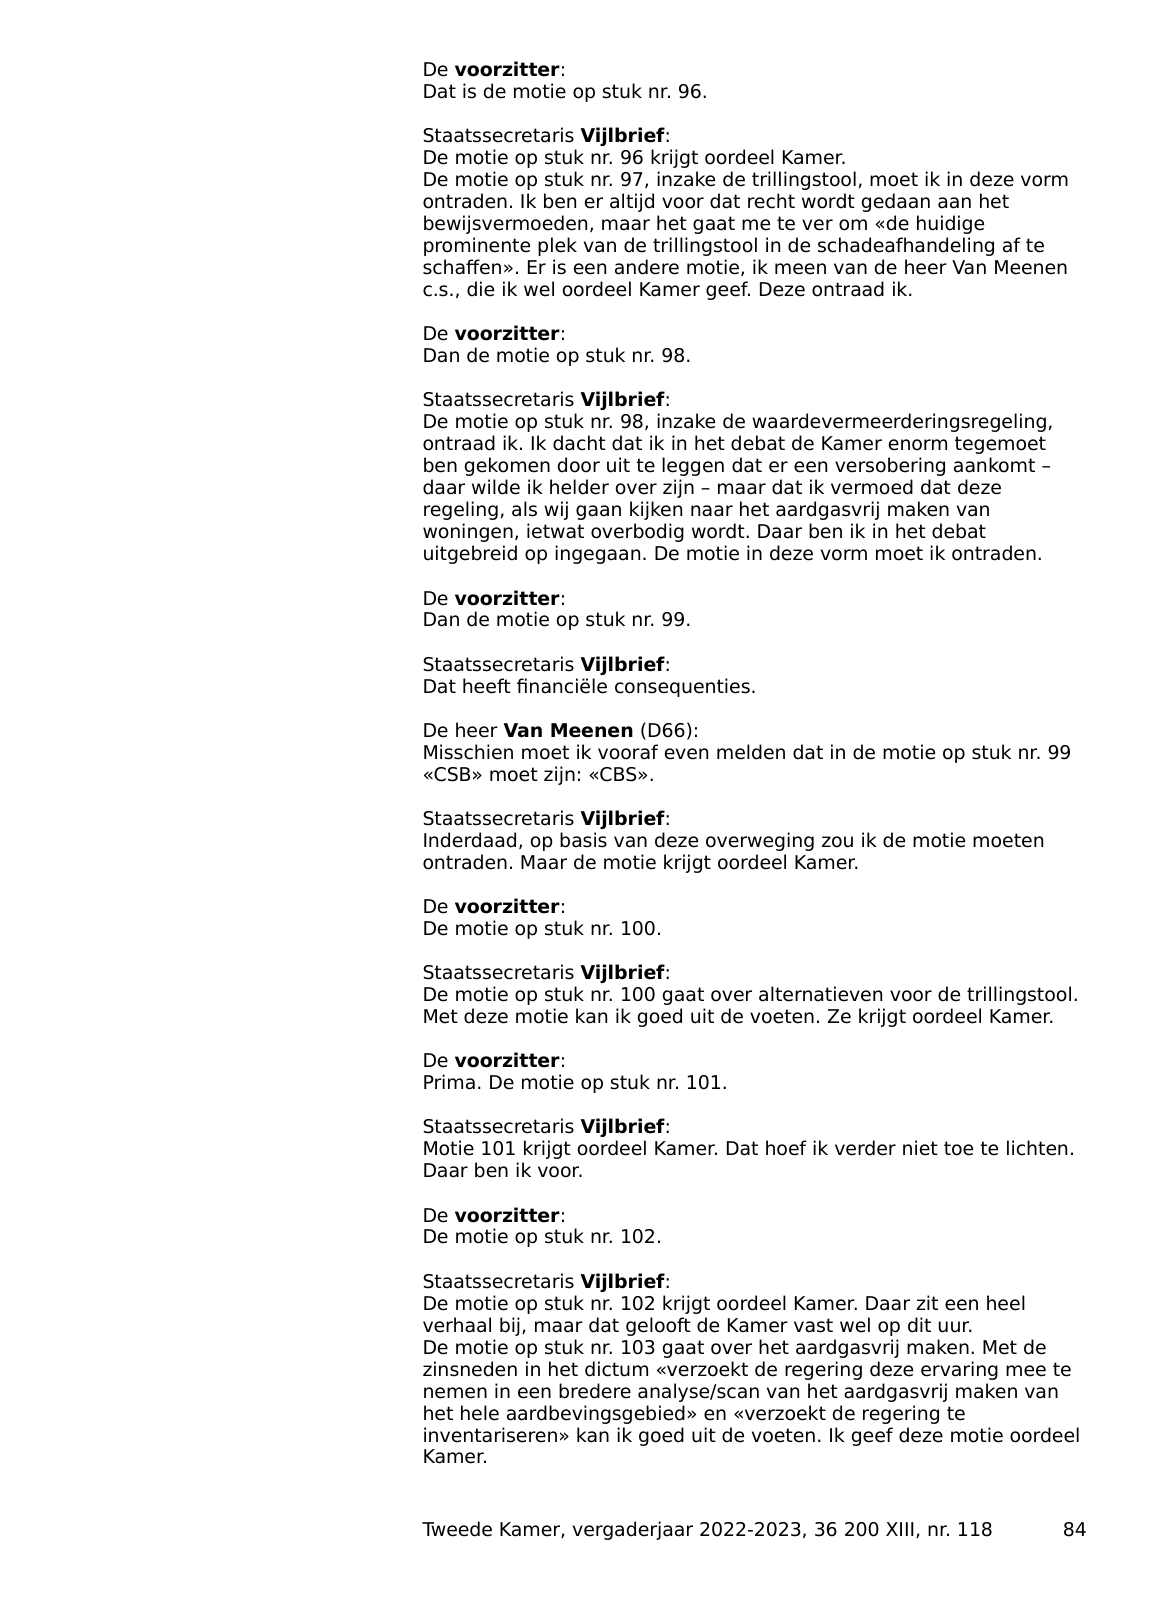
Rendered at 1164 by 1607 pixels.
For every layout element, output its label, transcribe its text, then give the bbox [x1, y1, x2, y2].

text De motie op stuk nr. 103 gaat over het aardgasvrij maken. Met de zinsneden in het dictum «verzoekt de regering deze ervaring mee te nemen in een bredere analyse/scan van het aardgasvrij maken van het hele aardbevingsgebied» en «verzoekt de regering te inventariseren» kan ik goed uit de voeten. Ik geef deze motie oordeel Kamer. [422, 1337, 1087, 1468]
text De motie op stuk nr. 102 krijgt oordeel Kamer. Daar zit een heel verhaal bij, maar dat gelooft de Kamer vast wel op dit uur. [422, 1293, 1087, 1337]
text De voorzitter: [422, 1204, 1087, 1226]
text Dat is de motie op stuk nr. 96. [422, 81, 1087, 103]
text De motie op stuk nr. 96 krijgt oordeel Kamer. [422, 147, 1087, 169]
text De motie op stuk nr. 97, inzake de trillingstool, moet ik in deze vorm ontraden. Ik ben er altijd voor dat recht wordt gedaan aan het bewijsvermoeden, maar het gaat me te ver om «de huidige prominente plek van de trillingstool in de schadeafhandeling af te schaffen». Er is een andere motie, ik meen van de heer Van Meenen c.s., die ik wel oordeel Kamer geef. Deze ontraad ik. [422, 169, 1087, 301]
text De motie op stuk nr. 102. [422, 1226, 1087, 1248]
text Staatssecretaris Vijlbrief: [422, 125, 1087, 147]
text Motie 101 krijgt oordeel Kamer. Dat hoef ik verder niet toe te lichten. Daar ben ik voor. [422, 1138, 1087, 1182]
text De voorzitter: [422, 59, 1087, 81]
text Staatssecretaris Vijlbrief: [422, 1116, 1087, 1138]
text De voorzitter: [422, 587, 1087, 609]
text Misschien moet ik vooraf even melden dat in de motie op stuk nr. 99 «CSB» moet zijn: «CBS». [422, 742, 1087, 786]
text Staatssecretaris Vijlbrief: [422, 962, 1087, 984]
text De voorzitter: [422, 896, 1087, 918]
text De heer Van Meenen (D66): [422, 720, 1087, 742]
text De motie op stuk nr. 100. [422, 918, 1087, 940]
text De motie op stuk nr. 100 gaat over alternatieven voor de trillingstool. Met deze motie kan ik goed uit de voeten. Ze krijgt oordeel Kamer. [422, 984, 1087, 1028]
text Staatssecretaris Vijlbrief: [422, 389, 1087, 411]
text Dat heeft financiële consequenties. [422, 676, 1087, 697]
text Dan de motie op stuk nr. 98. [422, 345, 1087, 367]
text De voorzitter: [422, 323, 1087, 345]
text Dan de motie op stuk nr. 99. [422, 609, 1087, 631]
text Prima. De motie op stuk nr. 101. [422, 1072, 1087, 1094]
text Staatssecretaris Vijlbrief: [422, 808, 1087, 830]
text Inderdaad, op basis van deze overweging zou ik de motie moeten ontraden. Maar de motie krijgt oordeel Kamer. [422, 830, 1087, 874]
text Staatssecretaris Vijlbrief: [422, 653, 1087, 676]
text De motie op stuk nr. 98, inzake de waardevermeerderingsregeling, ontraad ik. Ik dacht dat ik in het debat de Kamer enorm tegemoet ben gekomen door uit te leggen dat er een versobering aankomt – daar wilde ik helder over zijn – maar dat ik vermoed dat deze regeling, als wij gaan kijken naar het aardgasvrij maken van woningen, ietwat overbodig wordt. Daar ben ik in het debat uitgebreid op ingegaan. De motie in deze vorm moet ik ontraden. [422, 411, 1087, 565]
text De voorzitter: [422, 1050, 1087, 1072]
text Staatssecretaris Vijlbrief: [422, 1271, 1087, 1293]
